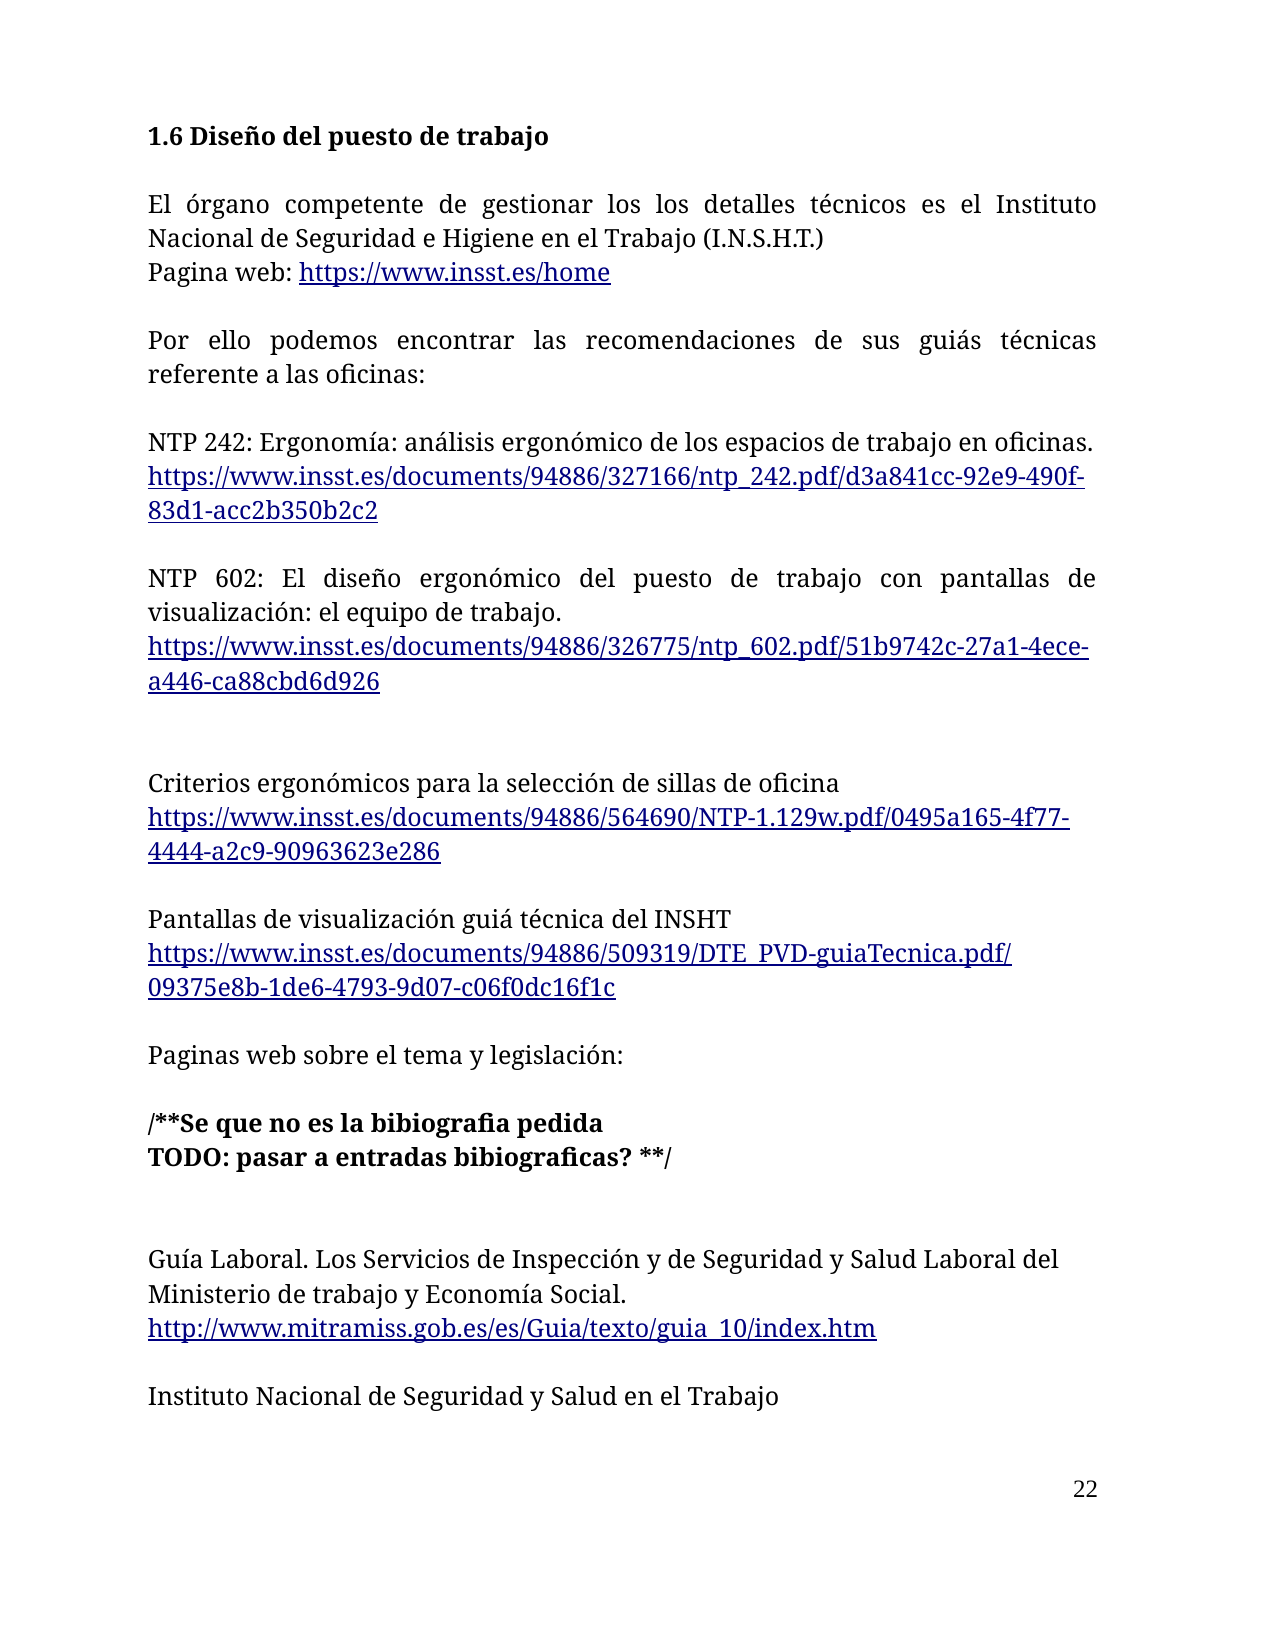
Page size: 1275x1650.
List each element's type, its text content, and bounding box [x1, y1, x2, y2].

text El órgano competente de gestionar los los detalles técnicos es el Instituto Nacional de Seguridad e Higiene en el Trabajo (I.N.S.H.T.) [148, 186, 1098, 254]
text NTP 602: El diseño ergonómico del puesto de trabajo con pantallas de visualización: el equipo de trabajo. [148, 561, 1098, 629]
text Paginas web sobre el tema y legislación: [148, 1038, 1098, 1072]
text https://www.insst.es/documents/94886/509319/DTE_PVD-guiaTecnica.pdf/09375e8b-1de6-4793-9d07-c06f0dc16f1c [148, 936, 1098, 1004]
text http://www.mitramiss.gob.es/es/Guia/texto/guia_10/index.htm [148, 1310, 1098, 1344]
text TODO: pasar a entradas bibiograficas? **/ [148, 1140, 1098, 1174]
text Por ello podemos encontrar las recomendaciones de sus guiás técnicas referente a las oficinas: [148, 322, 1098, 391]
text /**Se que no es la bibiografia pedida [148, 1106, 1098, 1140]
text Pagina web: https://www.insst.es/home [148, 254, 1098, 288]
text https://www.insst.es/documents/94886/326775/ntp_602.pdf/51b9742c-27a1-4ece-a446-ca88cbd6d926 [148, 629, 1098, 697]
text NTP 242: Ergonomía: análisis ergonómico de los espacios de trabajo en oficinas. [148, 425, 1098, 459]
text Instituto Nacional de Seguridad y Salud en el Trabajo [148, 1378, 1098, 1412]
text Pantallas de visualización guiá técnica del INSHT [148, 902, 1098, 936]
text https://www.insst.es/documents/94886/327166/ntp_242.pdf/d3a841cc-92e9-490f-83d1-acc2b350b2c2 [148, 459, 1098, 527]
text Criterios ergonómicos para la selección de sillas de oficina [148, 765, 1098, 799]
text 1.6 Diseño del puesto de trabajo [148, 118, 1098, 152]
text https://www.insst.es/documents/94886/564690/NTP-1.129w.pdf/0495a165-4f77-4444-a2c9-90963623e286 [148, 799, 1098, 867]
text Guía Laboral. Los Servicios de Inspección y de Seguridad y Salud Laboral del Ministerio de trabajo y Economía Social. [148, 1242, 1098, 1310]
